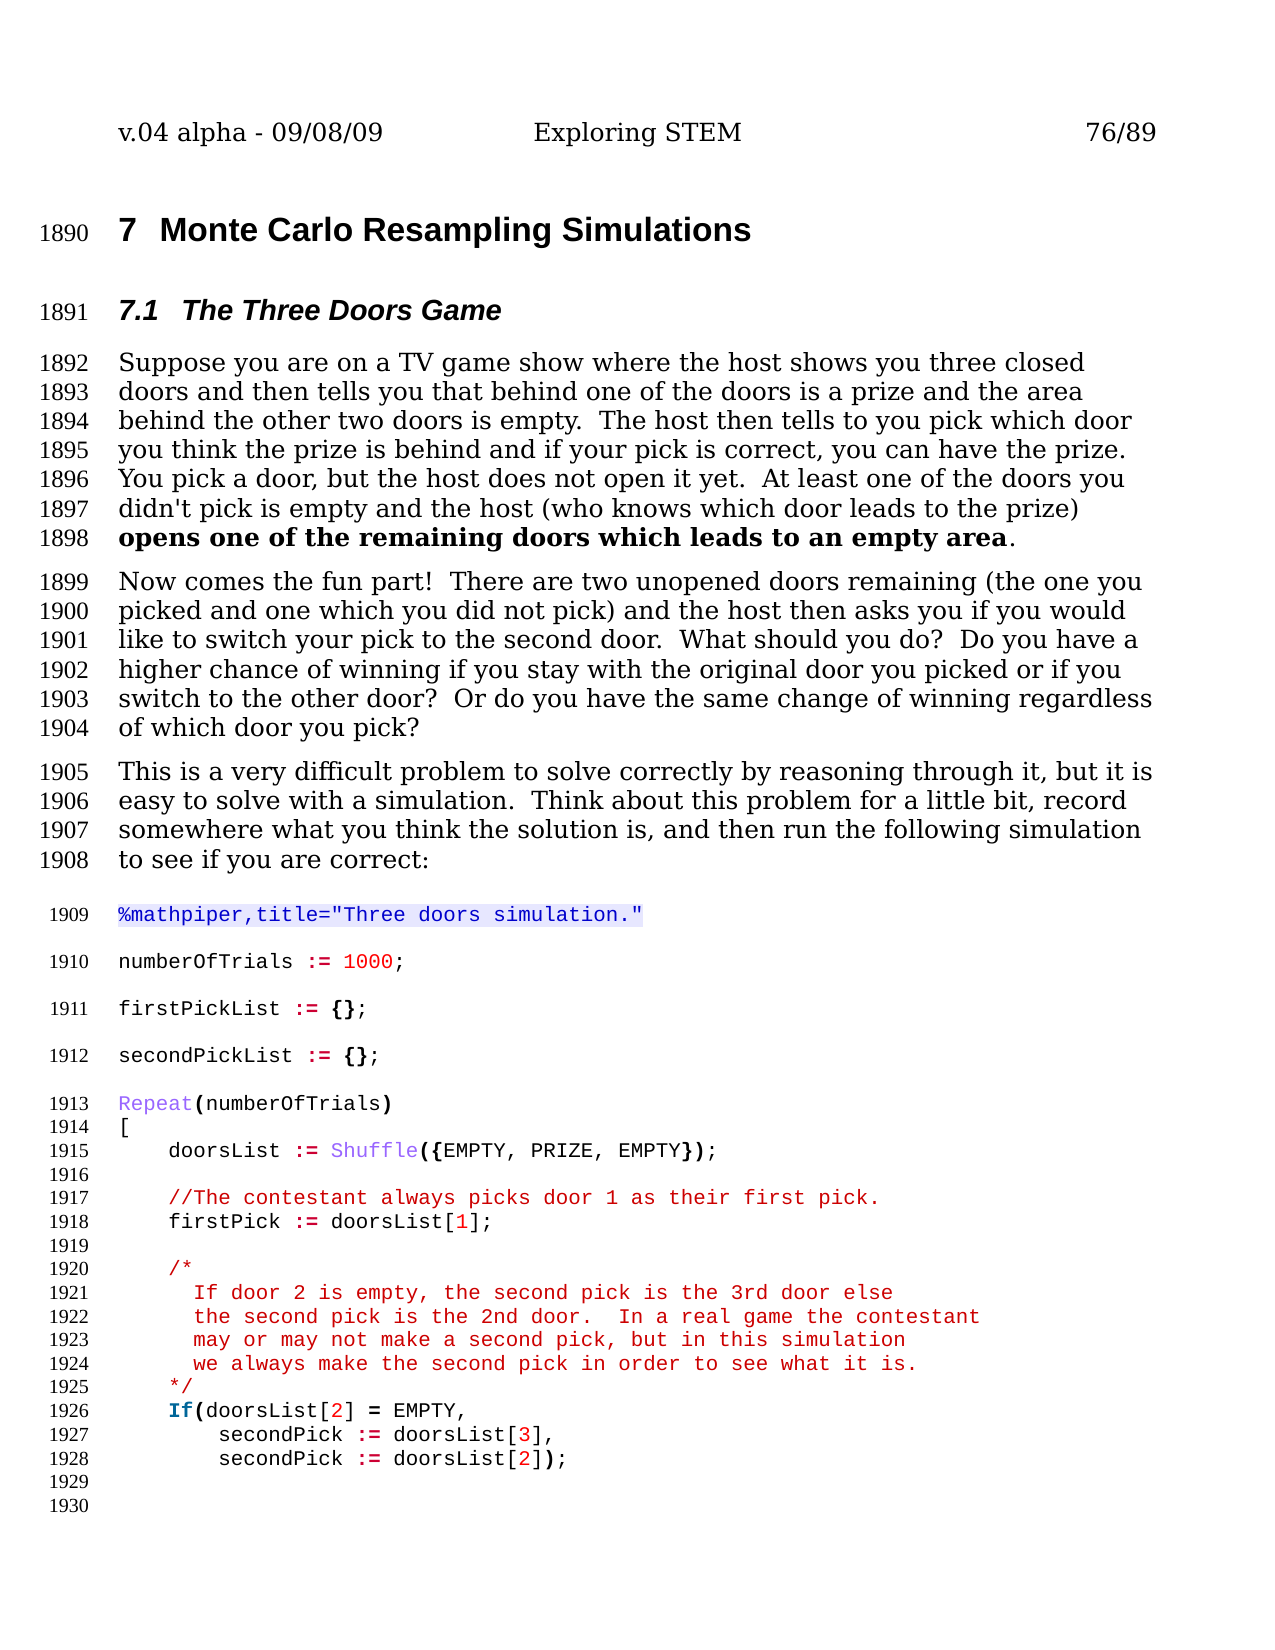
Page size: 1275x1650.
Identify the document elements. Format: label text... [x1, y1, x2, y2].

text doorsList := Shuffle({EMPTY, PRIZE, EMPTY}); [118, 1140, 1157, 1164]
text */ [118, 1377, 1157, 1400]
text Now comes the fun part! There are two unopened doors remaining (the one you picked and one which you did not pick) and the host then asks you if you would like to switch your pick to the second door. What should you do? Do you have a higher chance of winning if you stay with the original door you picked or if you switch to the other door? Or do you have the same change of winning regardless of which door you pick? [118, 567, 1157, 742]
text firstPick := doorsList[1]; [118, 1211, 1157, 1235]
text may or may not make a second pick, but in this simulation [118, 1329, 1157, 1353]
text //The contestant always picks door 1 as their first pick. [118, 1187, 1157, 1211]
subtitle The Three Doors Game [118, 293, 1157, 327]
text the second pick is the 2nd door. In a real game the contestant [118, 1306, 1157, 1329]
text If(doorsList[2] = EMPTY, [118, 1400, 1157, 1424]
text numberOfTrials := 1000; [118, 951, 1157, 974]
text %mathpiper,title="Three doors simulation." [118, 904, 1157, 927]
text Suppose you are on a TV game show where the host shows you three closed doors and then tells you that behind one of the doors is a prize and the area behind the other two doors is empty. The host then tells to you pick which door you think the prize is behind and if your pick is correct, you can have the prize. You pick a door, but the host does not open it yet. At least one of the doors you didn't pick is empty and the host (who knows which door leads to the prize) opens one of the remaining doors which leads to an empty area. [118, 348, 1157, 552]
text firstPickList := {}; [118, 998, 1157, 1022]
text secondPickList := {}; [118, 1046, 1157, 1069]
text secondPick := doorsList[2]); [118, 1447, 1157, 1471]
text [ [118, 1116, 1157, 1140]
text If door 2 is empty, the second pick is the 3rd door else [118, 1282, 1157, 1306]
text Repeat(numberOfTrials) [118, 1093, 1157, 1116]
text secondPick := doorsList[3], [118, 1424, 1157, 1447]
text /* [118, 1258, 1157, 1282]
subtitle Monte Carlo Resampling Simulations [118, 210, 1157, 248]
text we always make the second pick in order to see what it is. [118, 1353, 1157, 1377]
text This is a very difficult problem to solve correctly by reasoning through it, but it is easy to solve with a simulation. Think about this problem for a little bit, record somewhere what you think the solution is, and then run the following simulation to see if you are correct: [118, 757, 1157, 874]
